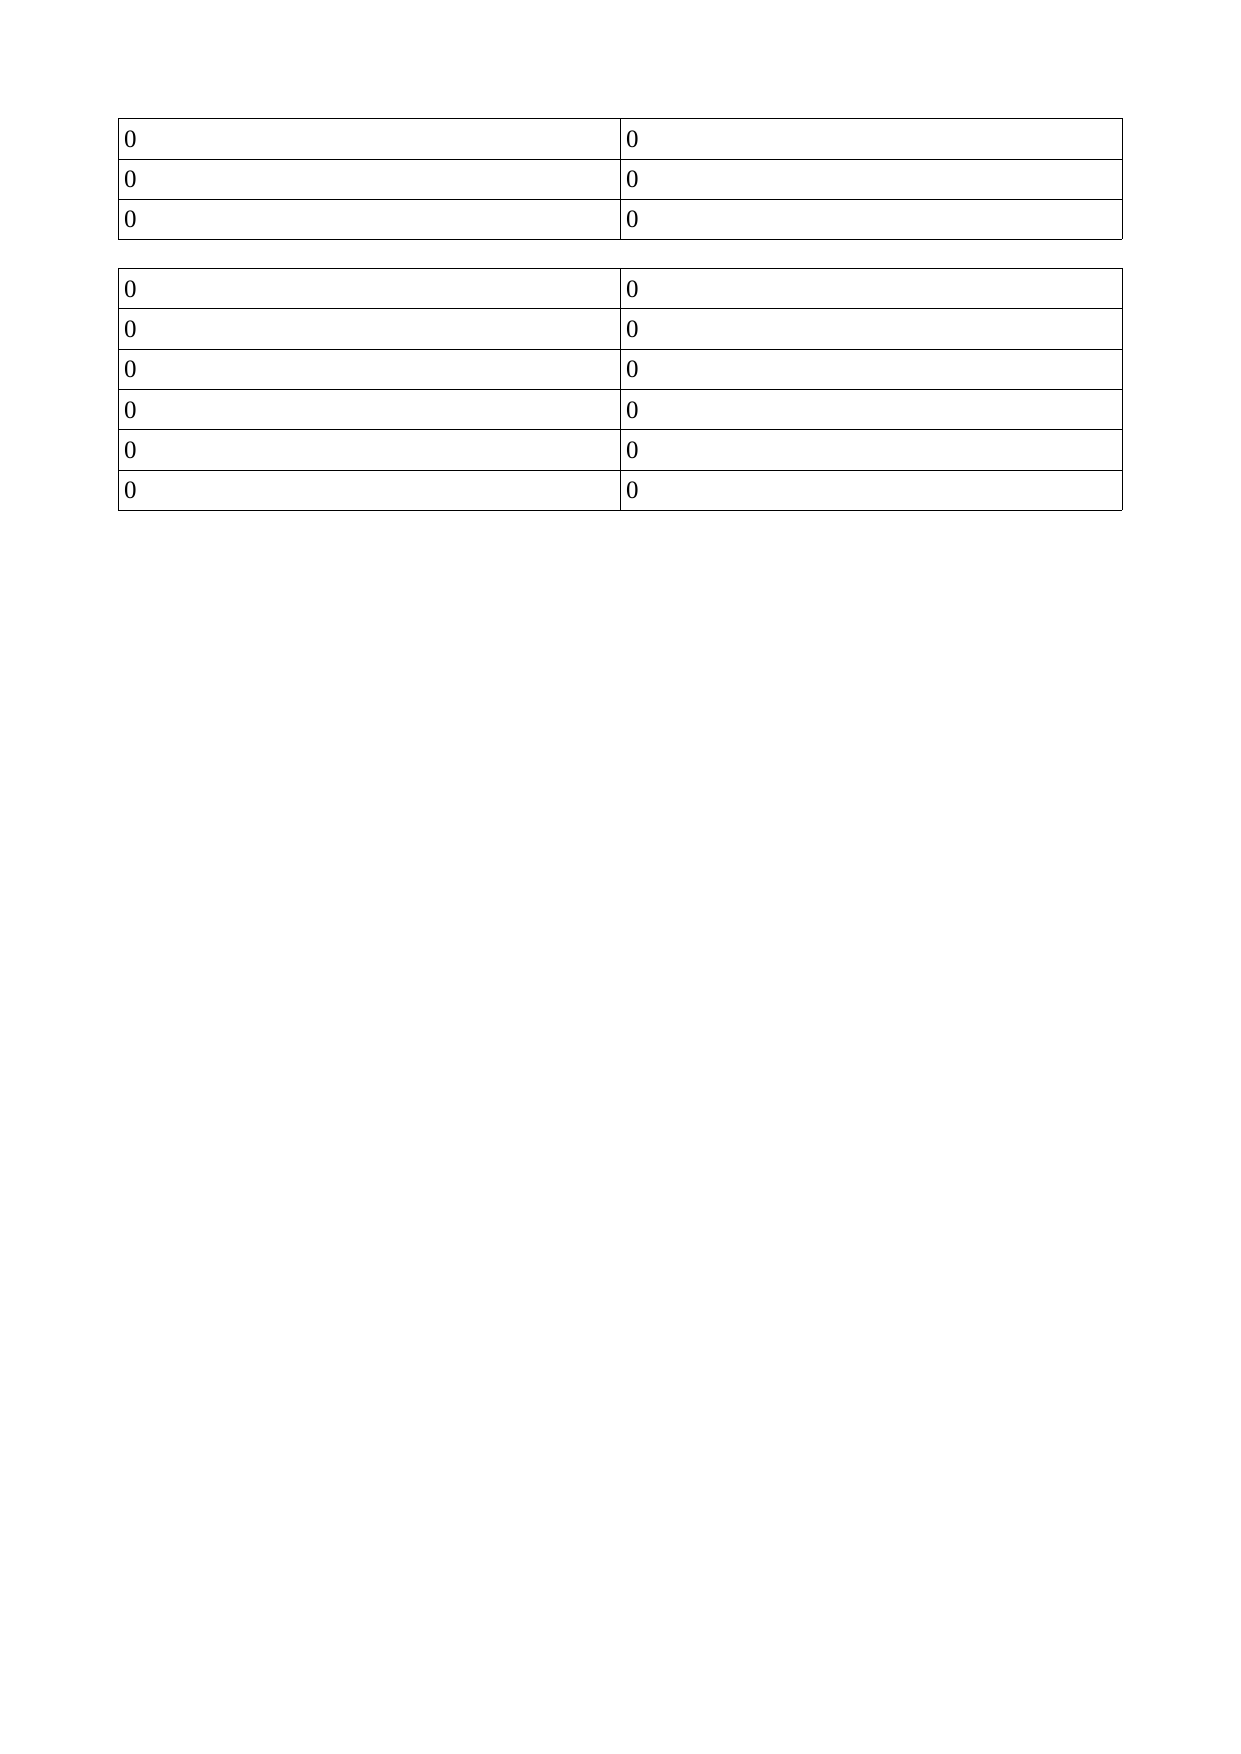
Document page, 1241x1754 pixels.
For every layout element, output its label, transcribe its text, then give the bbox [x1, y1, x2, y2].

table_cell 0 [119, 430, 620, 469]
table_cell 0 [621, 200, 1122, 239]
table_cell 0 [119, 160, 620, 199]
table_cell 0 [119, 350, 620, 389]
table_cell 0 [621, 390, 1122, 429]
table_cell 0 [119, 390, 620, 429]
table_cell 0 [621, 119, 1122, 158]
table_cell 0 [621, 430, 1122, 469]
table_cell 0 [119, 200, 620, 239]
table_header 0 [119, 269, 620, 308]
table_cell 0 [119, 309, 620, 348]
table_cell 0 [119, 471, 620, 510]
table_cell 0 [621, 471, 1122, 510]
table_header 0 [621, 269, 1122, 308]
table_cell 0 [621, 350, 1122, 389]
table_cell 0 [119, 119, 620, 158]
table_cell 0 [621, 309, 1122, 348]
table_cell 0 [621, 160, 1122, 199]
